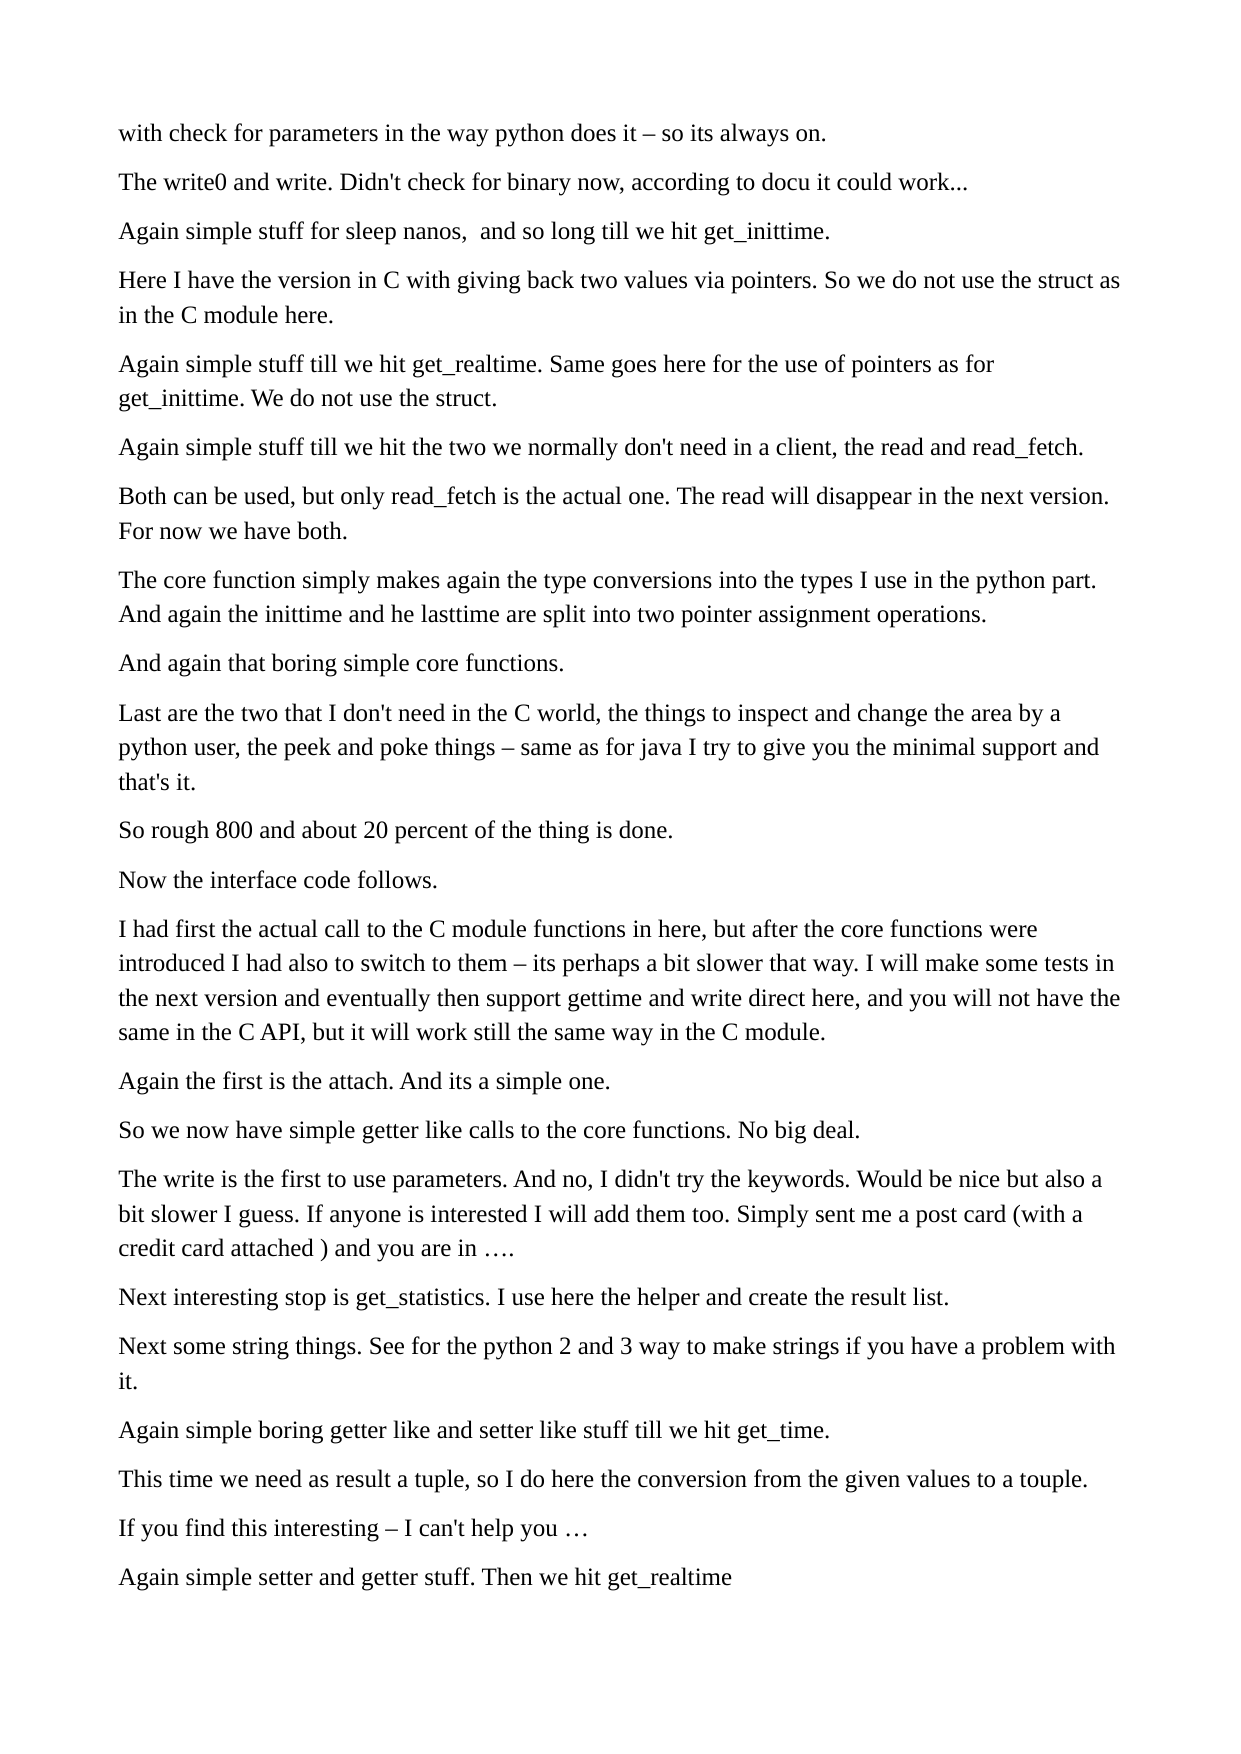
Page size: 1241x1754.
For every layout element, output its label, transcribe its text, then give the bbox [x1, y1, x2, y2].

text Next some string things. See for the python 2 and 3 way to make strings if you have a problem with it. [118, 1331, 1122, 1395]
text I had first the actual call to the C module functions in here, but after the core functions were introduced I had also to switch to them – its perhaps a bit slower that way. I will make some tests in the next version and eventually then support gettime and write direct here, and you will not have the same in the C API, but it will work still the same way in the C module. [118, 914, 1122, 1046]
text with check for parameters in the way python does it – so its always on. [118, 118, 1122, 147]
text The core function simply makes again the type conversions into the types I use in the python part. And again the inittime and he lasttime are split into two pointer assignment operations. [118, 565, 1122, 628]
text Again simple stuff till we hit get_realtime. Same goes here for the use of pointers as for get_inittime. We do not use the struct. [118, 349, 1122, 412]
text This time we need as result a tuple, so I do here the conversion from the given values to a touple. [118, 1464, 1122, 1493]
text Again simple setter and getter stuff. Then we hit get_realtime [118, 1562, 1122, 1591]
text So rough 800 and about 20 percent of the thing is done. [118, 816, 1122, 844]
text Last are the two that I don't need in the C world, the things to inspect and change the area by a python user, the peek and poke things – same as for java I try to give you the minimal support and that's it. [118, 698, 1122, 795]
text Again the first is the attach. And its a simple one. [118, 1066, 1122, 1095]
text And again that boring simple core functions. [118, 648, 1122, 677]
text The write is the first to use parameters. And no, I didn't try the keywords. Would be nice but also a bit slower I guess. If anyone is interested I will add them too. Simply sent me a post card (with a credit card attached ) and you are in …. [118, 1164, 1122, 1262]
text Again simple boring getter like and setter like stuff till we hit get_time. [118, 1415, 1122, 1444]
text The write0 and write. Didn't check for binary now, according to docu it could work... [118, 167, 1122, 196]
text Again simple stuff for sleep nanos, and so long till we hit get_inittime. [118, 216, 1122, 245]
text So we now have simple getter like calls to the core functions. No big deal. [118, 1115, 1122, 1144]
text If you find this interesting – I can't help you … [118, 1513, 1122, 1542]
text Here I have the version in C with giving back two values via pointers. So we do not use the struct as in the C module here. [118, 265, 1122, 328]
text Now the interface code follows. [118, 865, 1122, 893]
text Again simple stuff till we hit the two we normally don't need in a client, the read and read_fetch. [118, 432, 1122, 461]
text Next interesting stop is get_statistics. I use here the helper and create the result list. [118, 1282, 1122, 1311]
text Both can be used, but only read_fetch is the actual one. The read will disappear in the next version. For now we have both. [118, 481, 1122, 545]
